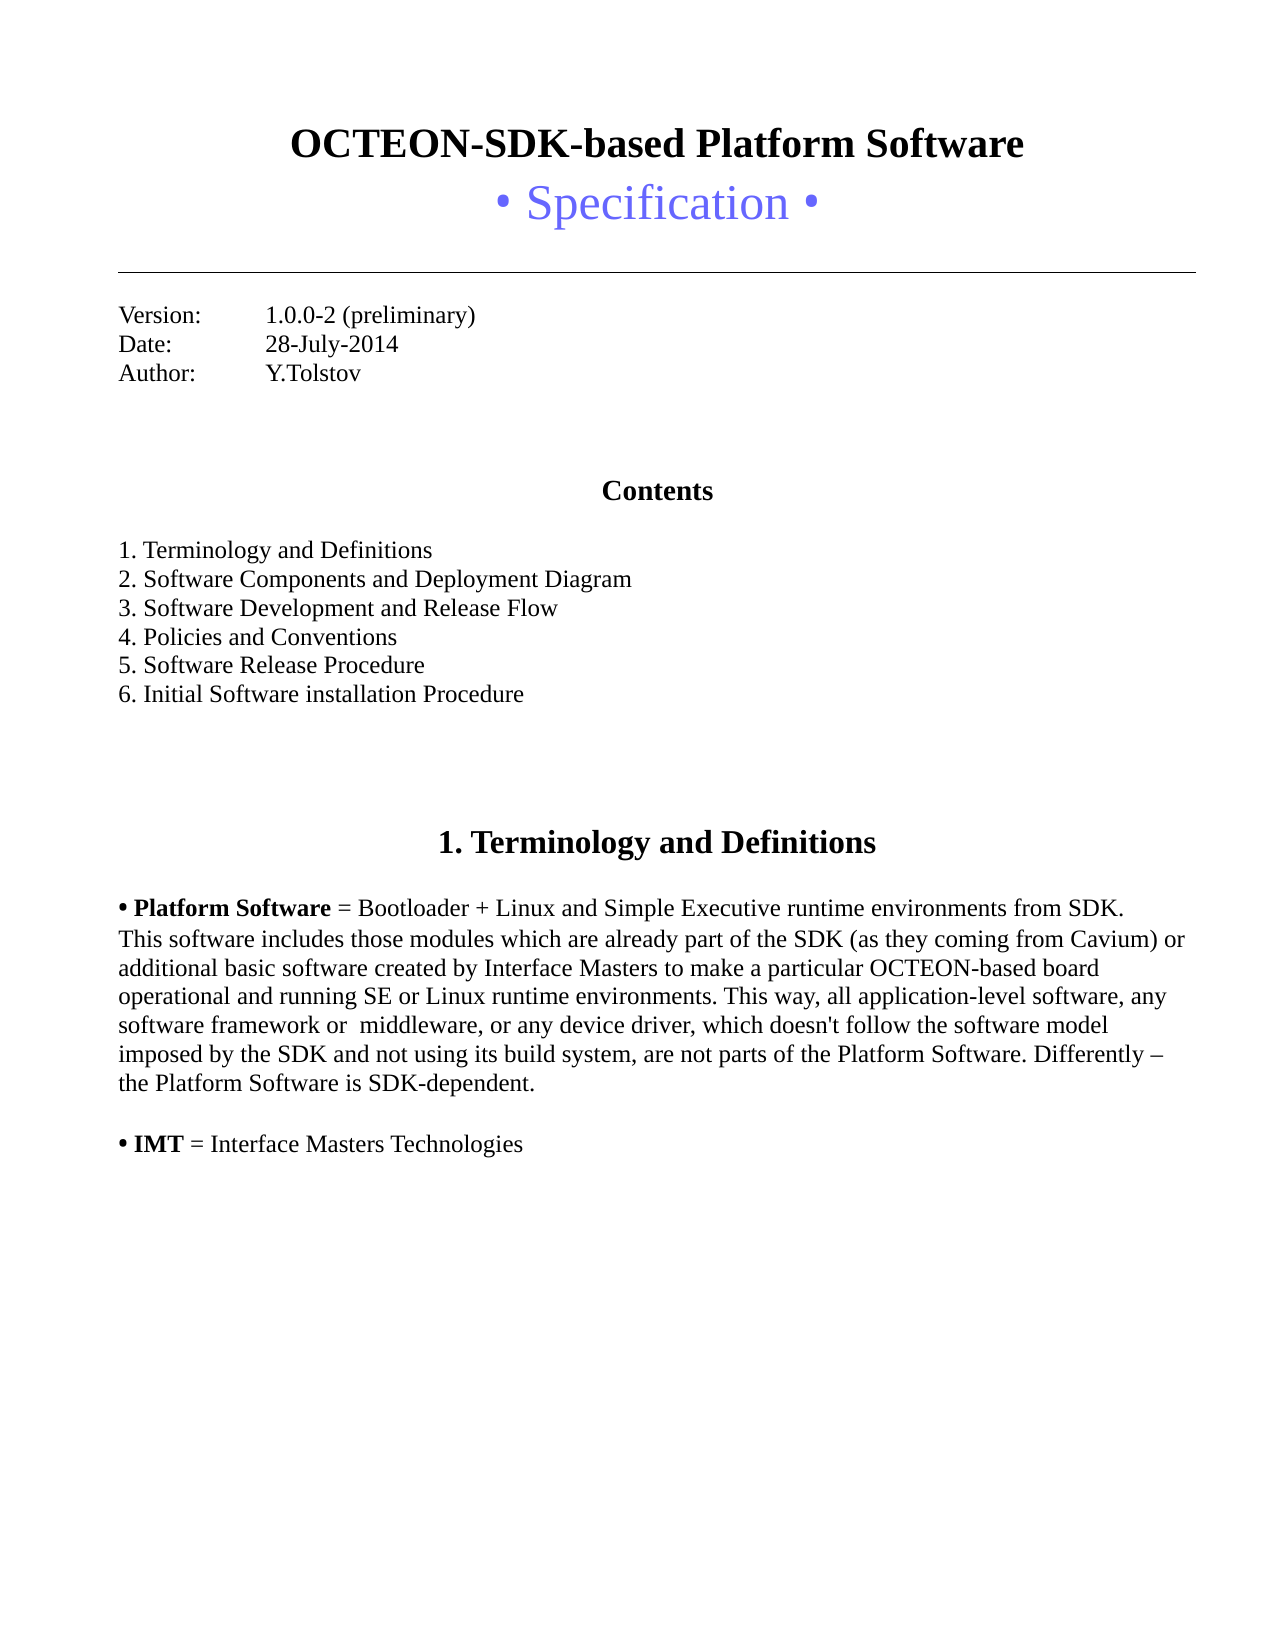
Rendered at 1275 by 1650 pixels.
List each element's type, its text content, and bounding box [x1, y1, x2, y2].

text • IMT = Interface Masters Technologies [118, 1125, 1196, 1159]
text 5. Software Release Procedure [118, 650, 1196, 679]
text 2. Software Components and Deployment Diagram [118, 564, 1196, 593]
text Version: 1.0.0-2 (preliminary) [118, 301, 1196, 329]
text 6. Initial Software installation Procedure [118, 679, 1196, 708]
text • Platform Software = Bootloader + Linux and Simple Executive runtime environments from SDK. [118, 890, 1196, 924]
text Date: 28-July-2014 [118, 329, 1196, 358]
text This software includes those modules which are already part of the SDK (as they coming from Cavium) or additional basic software created by Interface Masters to make a particular OCTEON-based board operational and running SE or Linux runtime environments. This way, all application-level software, any software framework or middleware, or any device driver, which doesn't follow the software model imposed by the SDK and not using its build system, are not parts of the Platform Software. Differently – the Platform Software is SDK-dependent. [118, 924, 1196, 1096]
text 1. Terminology and Definitions [118, 535, 1196, 564]
text OCTEON-SDK-based Platform Software [118, 118, 1196, 166]
text 1. Terminology and Definitions [118, 823, 1196, 861]
text 3. Software Development and Release Flow [118, 593, 1196, 622]
text Author: Y.Tolstov [118, 358, 1196, 387]
text 4. Policies and Conventions [118, 622, 1196, 650]
text Contents [118, 473, 1196, 507]
text • Specification • [118, 166, 1196, 234]
